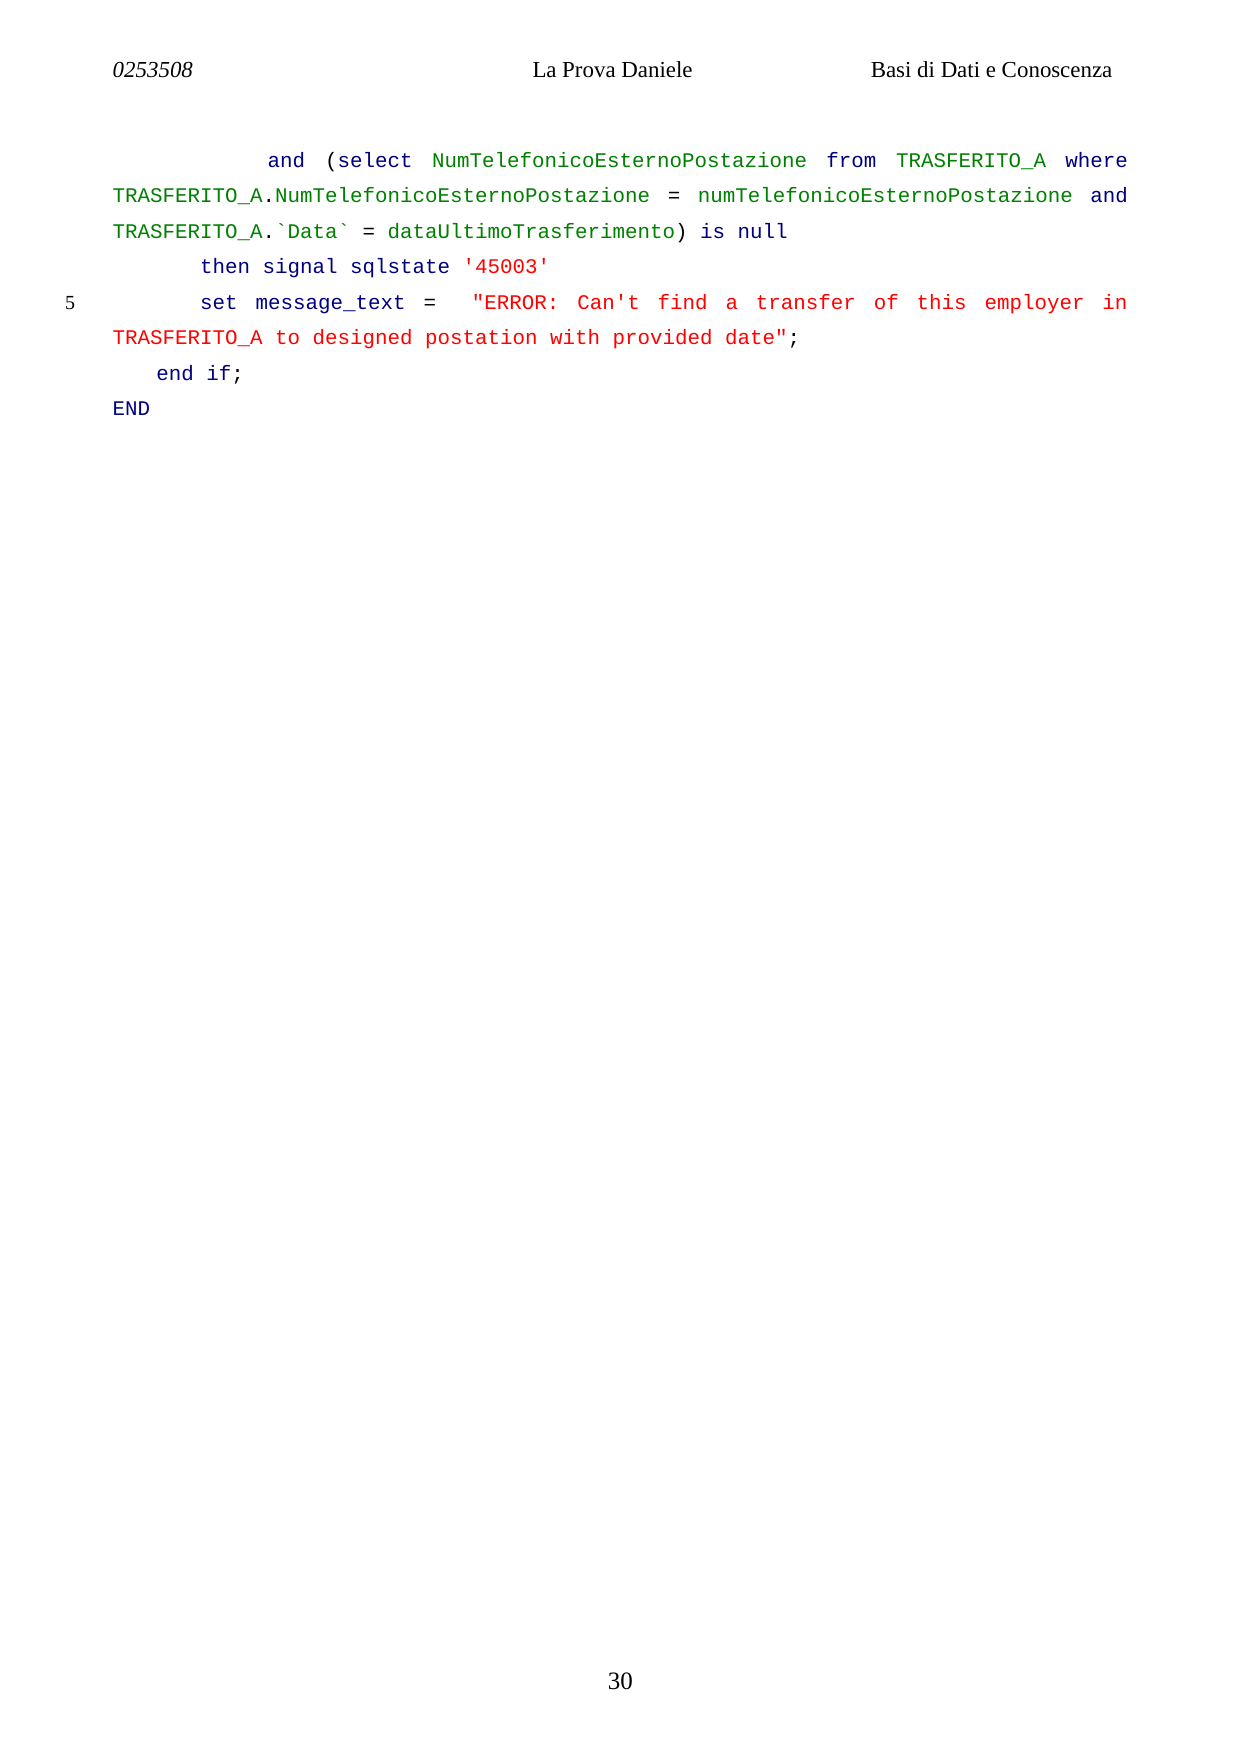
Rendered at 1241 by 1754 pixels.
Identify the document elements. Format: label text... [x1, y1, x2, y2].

text END [112, 398, 1128, 422]
text set message_text = "ERROR: Can't find a transfer of this employer in TRASFERITO_A to designed postation with provided date"; [112, 292, 1128, 351]
text end if; [112, 362, 1128, 386]
text then signal sqlstate '45003' [112, 256, 1128, 280]
text and (select NumTelefonicoEsternoPostazione from TRASFERITO_A where TRASFERITO_A.NumTelefonicoEsternoPostazione = numTelefonicoEsternoPostazione and TRASFERITO_A.`Data` = dataUltimoTrasferimento) is null [112, 150, 1128, 244]
